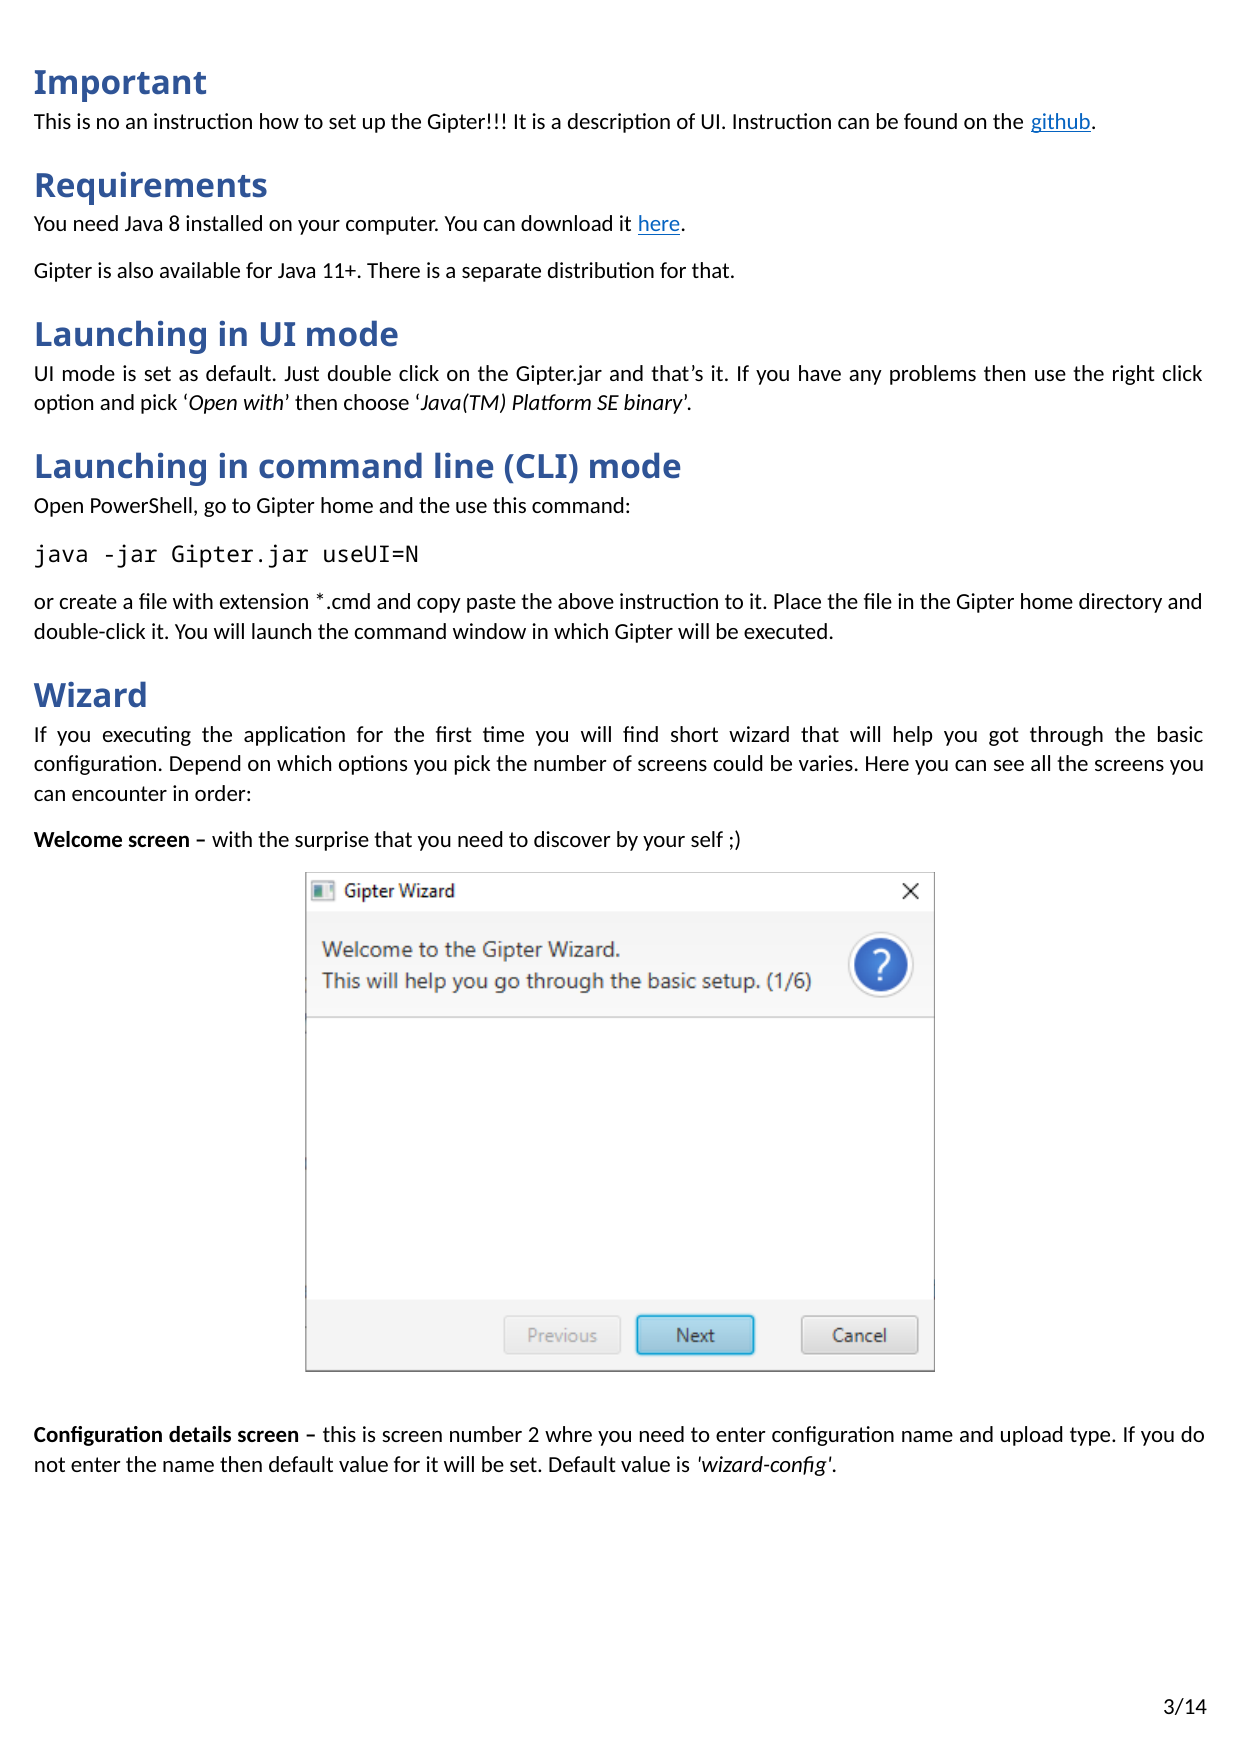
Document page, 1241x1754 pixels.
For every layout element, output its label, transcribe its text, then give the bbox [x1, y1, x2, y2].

text Welcome screen – with the surprise that you need to discover by your self ;) [34, 826, 1207, 854]
text Gipter is also available for Java 11+. There is a separate distribution for that. [34, 256, 1207, 284]
subtitle Important [34, 59, 1207, 104]
subtitle Launching in UI mode [34, 311, 1207, 356]
text or create a file with extension *.cmd and copy paste the above instruction to it. Place the file in the Gipter home directory and double-click it. You will launch the command window in which Gipter will be executed. [34, 587, 1207, 645]
picture [305, 872, 935, 1372]
text java -jar Gipter.jar useUI=N [34, 538, 1207, 569]
subtitle Wizard [34, 672, 1207, 717]
subtitle Requirements [34, 161, 1207, 207]
text You need Java 8 installed on your computer. You can download it here. [34, 209, 1207, 238]
text UI mode is set as default. Just double click on the Gipter.jar and that’s it. If you have any problems then use the right click option and pick ‘Open with’ then choose ‘Java(TM) Platform SE binary’. [34, 359, 1207, 416]
text Open PowerShell, go to Gipter home and the use this command: [34, 491, 1207, 519]
text If you executing the application for the first time you will find short wizard that will help you got through the basic configuration. Depend on which options you pick the number of screens could be varies. Here you can see all the screens you can encounter in order: [34, 720, 1207, 807]
text This is no an instruction how to set up the Gipter!!! It is a description of UI. Instruction can be found on the github. [34, 107, 1207, 135]
text Configuration details screen – this is screen number 2 whre you need to enter configuration name and upload type. If you do not enter the name then default value for it will be set. Default value is 'wizard-config'. [34, 1420, 1207, 1478]
subtitle Launching in command line (CLI) mode [34, 443, 1207, 488]
